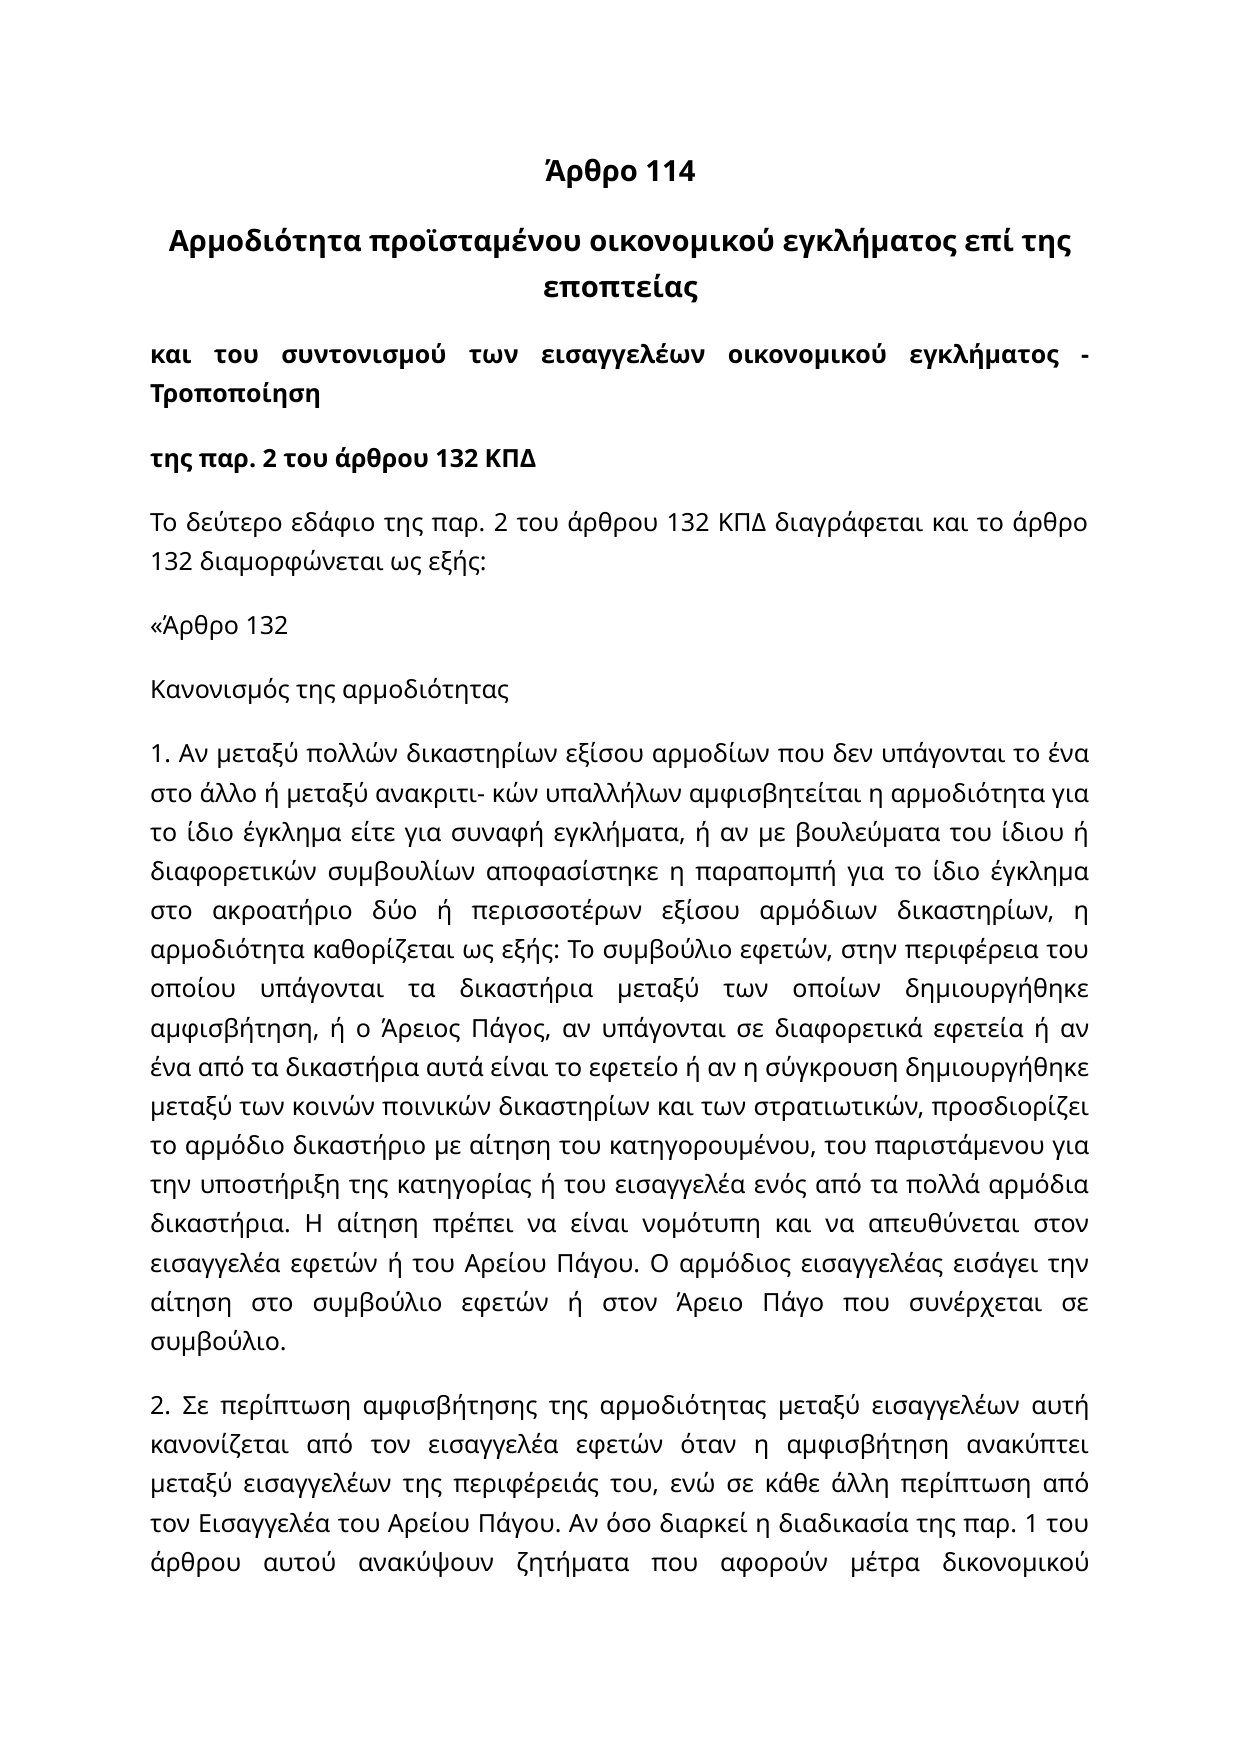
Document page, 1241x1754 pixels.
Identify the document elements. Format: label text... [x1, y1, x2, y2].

text και του συντονισμού των εισαγγελέων οικονομικού εγκλήματος - Τροποποίηση [150, 337, 1090, 410]
text 2. Σε περίπτωση αμφισβήτησης της αρμοδιότητας μεταξύ εισαγγελέων αυτή κανονίζεται από τον εισαγγελέα εφετών όταν η αμφισβήτηση ανακύπτει μεταξύ εισαγγελέων της περιφέρειάς του, ενώ σε κάθε άλλη περίπτωση από τον Εισαγγελέα του Αρείου Πάγου. Αν όσο διαρκεί η διαδικασία της παρ. 1 του άρθρου αυτού ανακύψουν ζητήματα που αφορούν μέτρα δικονομικού [150, 1388, 1090, 1578]
text Το δεύτερο εδάφιο της παρ. 2 του άρθρου 132 ΚΠΔ διαγράφεται και το άρθρο 132 διαμορφώνεται ως εξής: [150, 504, 1090, 578]
text Κανονισμός της αρμοδιότητας [150, 672, 1090, 706]
text «Άρθρο 132 [150, 608, 1090, 642]
subtitle Άρθρο 114 [150, 150, 1090, 190]
text 1. Αν μεταξύ πολλών δικαστηρίων εξίσου αρμοδίων που δεν υπάγονται το ένα στο άλλο ή μεταξύ ανακριτι- κών υπαλλήλων αμφισβητείται η αρμοδιότητα για το ίδιο έγκλημα είτε για συναφή εγκλήματα, ή αν με βουλεύματα του ίδιου ή διαφορετικών συμβουλίων αποφασίστηκε η παραπομπή για το ίδιο έγκλημα στο ακροατήριο δύο ή περισσοτέρων εξίσου αρμόδιων δικαστηρίων, η αρμοδιότητα καθορίζεται ως εξής: Το συμβούλιο εφετών, στην περιφέρεια του οποίου υπάγονται τα δικαστήρια μεταξύ των οποίων δημιουργήθηκε αμφισβήτηση, ή ο Άρειος Πάγος, αν υπάγονται σε διαφορετικά εφετεία ή αν ένα από τα δικαστήρια αυτά είναι το εφετείο ή αν η σύγκρουση δημιουργήθηκε μεταξύ των κοινών ποινικών δικαστηρίων και των στρατιωτικών, προσδιορίζει το αρμόδιο δικαστήριο με αίτηση του κατηγορουμένου, του παριστάμενου για την υποστήριξη της κατηγορίας ή του εισαγγελέα ενός από τα πολλά αρμόδια δικαστήρια. Η αίτηση πρέπει να είναι νομότυπη και να απευθύνεται στον εισαγγελέα εφετών ή του Αρείου Πάγου. Ο αρμόδιος εισαγγελέας εισάγει την αίτηση στο συμβούλιο εφετών ή στον Άρειο Πάγο που συνέρχεται σε συμβούλιο. [150, 736, 1090, 1358]
text της παρ. 2 του άρθρου 132 ΚΠΔ [150, 440, 1090, 474]
subtitle Αρμοδιότητα προϊσταμένου οικονομικού εγκλήματος επί της εποπτείας [150, 221, 1090, 306]
